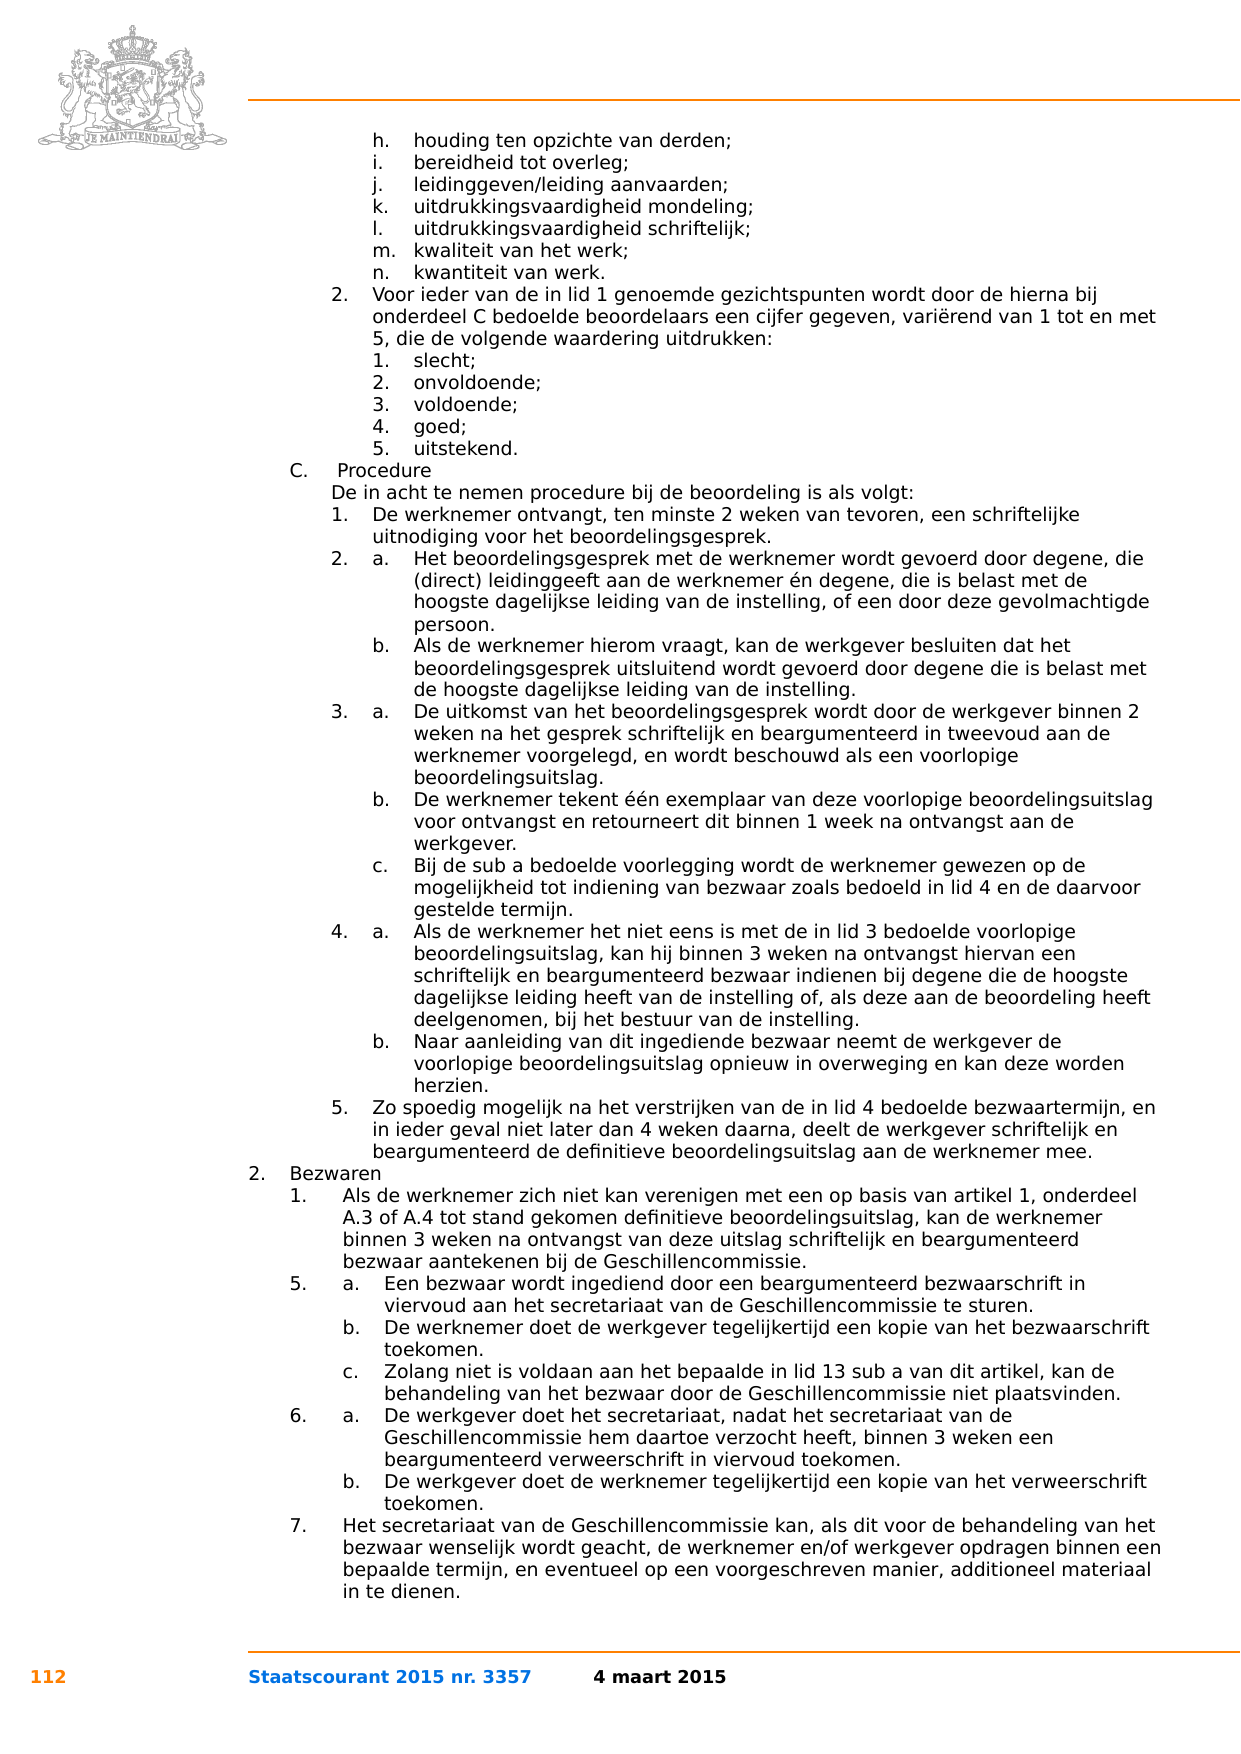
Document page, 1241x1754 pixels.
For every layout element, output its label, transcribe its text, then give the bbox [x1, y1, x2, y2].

text c. Bij de sub a bedoelde voorlegging wordt de werknemer gewezen op de mogelijkheid tot indiening van bezwaar zoals bedoeld in lid 4 en de daarvoor gestelde termijn. [372, 855, 1163, 921]
text h. houding ten opzichte van derden; [372, 130, 1163, 152]
text 1. Als de werknemer zich niet kan verenigen met een op basis van artikel 1, onderdeel A.3 of A.4 tot stand gekomen definitieve beoordelingsuitslag, kan de werknemer binnen 3 weken na ontvangst van deze uitslag schriftelijk en beargumenteerd bezwaar aantekenen bij de Geschillencommissie. [289, 1185, 1163, 1273]
text 5. uitstekend. [372, 438, 1163, 459]
text 4. a. Als de werknemer het niet eens is met de in lid 3 bedoelde voorlopige beoordelingsuitslag, kan hij binnen 3 weken na ontvangst hiervan een schriftelijk en beargumenteerd bezwaar indienen bij degene die de hoogste dagelijkse leiding heeft van de instelling of, als deze aan de beoordeling heeft deelgenomen, bij het bestuur van de instelling. [331, 921, 1163, 1031]
text 5. a. Een bezwaar wordt ingediend door een beargumenteerd bezwaarschrift in viervoud aan het secretariaat van de Geschillencommissie te sturen. [289, 1273, 1163, 1317]
text De in acht te nemen procedure bij de beoordeling is als volgt: [331, 482, 1163, 503]
text 5. Zo spoedig mogelijk na het verstrijken van de in lid 4 bedoelde bezwaartermijn, en in ieder geval niet later dan 4 weken daarna, deelt de werkgever schriftelijk en beargumenteerd de definitieve beoordelingsuitslag aan de werknemer mee. [331, 1097, 1163, 1163]
picture [38, 25, 227, 150]
text 2. a. Het beoordelingsgesprek met de werknemer wordt gevoerd door degene, die (direct) leidinggeeft aan de werknemer én degene, die is belast met de hoogste dagelijkse leiding van de instelling, of een door deze gevolmachtigde persoon. [331, 547, 1163, 635]
text b. De werkgever doet de werknemer tegelijkertijd een kopie van het verweerschrift toekomen. [342, 1471, 1163, 1514]
text b. Naar aanleiding van dit ingediende bezwaar neemt de werkgever de voorlopige beoordelingsuitslag opnieuw in overweging en kan deze worden herzien. [372, 1031, 1163, 1097]
text b. Als de werknemer hierom vraagt, kan de werkgever besluiten dat het beoordelingsgesprek uitsluitend wordt gevoerd door degene die is belast met de hoogste dagelijkse leiding van de instelling. [372, 635, 1163, 701]
text 2. onvoldoende; [372, 372, 1163, 394]
text m. kwaliteit van het werk; [372, 240, 1163, 262]
text 2. Bezwaren [248, 1163, 1163, 1185]
text 3. voldoende; [372, 394, 1163, 416]
text 7. Het secretariaat van de Geschillencommissie kan, als dit voor de behandeling van het bezwaar wenselijk wordt geacht, de werknemer en/of werkgever opdragen binnen een bepaalde termijn, en eventueel op een voorgeschreven manier, additioneel materiaal in te dienen. [289, 1514, 1163, 1602]
text c. Zolang niet is voldaan aan het bepaalde in lid 13 sub a van dit artikel, kan de behandeling van het bezwaar door de Geschillencommissie niet plaatsvinden. [342, 1361, 1163, 1405]
text 2. Voor ieder van de in lid 1 genoemde gezichtspunten wordt door de hierna bij onderdeel C bedoelde beoordelaars een cijfer gegeven, variërend van 1 tot en met 5, die de volgende waardering uitdrukken: [331, 284, 1163, 350]
text C. Procedure [289, 459, 1163, 482]
text 6. a. De werkgever doet het secretariaat, nadat het secretariaat van de Geschillencommissie hem daartoe verzocht heeft, binnen 3 weken een beargumenteerd verweerschrift in viervoud toekomen. [289, 1405, 1163, 1471]
text l. uitdrukkingsvaardigheid schriftelijk; [372, 218, 1163, 240]
text k. uitdrukkingsvaardigheid mondeling; [372, 196, 1163, 218]
text b. De werknemer doet de werkgever tegelijkertijd een kopie van het bezwaarschrift toekomen. [342, 1317, 1163, 1361]
text 4. goed; [372, 416, 1163, 438]
text 1. De werknemer ontvangt, ten minste 2 weken van tevoren, een schriftelijke uitnodiging voor het beoordelingsgesprek. [331, 503, 1163, 547]
text 1. slecht; [372, 350, 1163, 372]
text i. bereidheid tot overleg; [372, 152, 1163, 174]
text j. leidinggeven/leiding aanvaarden; [372, 174, 1163, 196]
text n. kwantiteit van werk. [372, 262, 1163, 284]
text b. De werknemer tekent één exemplaar van deze voorlopige beoordelingsuitslag voor ontvangst en retourneert dit binnen 1 week na ontvangst aan de werkgever. [372, 789, 1163, 855]
text 3. a. De uitkomst van het beoordelingsgesprek wordt door de werkgever binnen 2 weken na het gesprek schriftelijk en beargumenteerd in tweevoud aan de werknemer voorgelegd, en wordt beschouwd als een voorlopige beoordelingsuitslag. [331, 701, 1163, 789]
